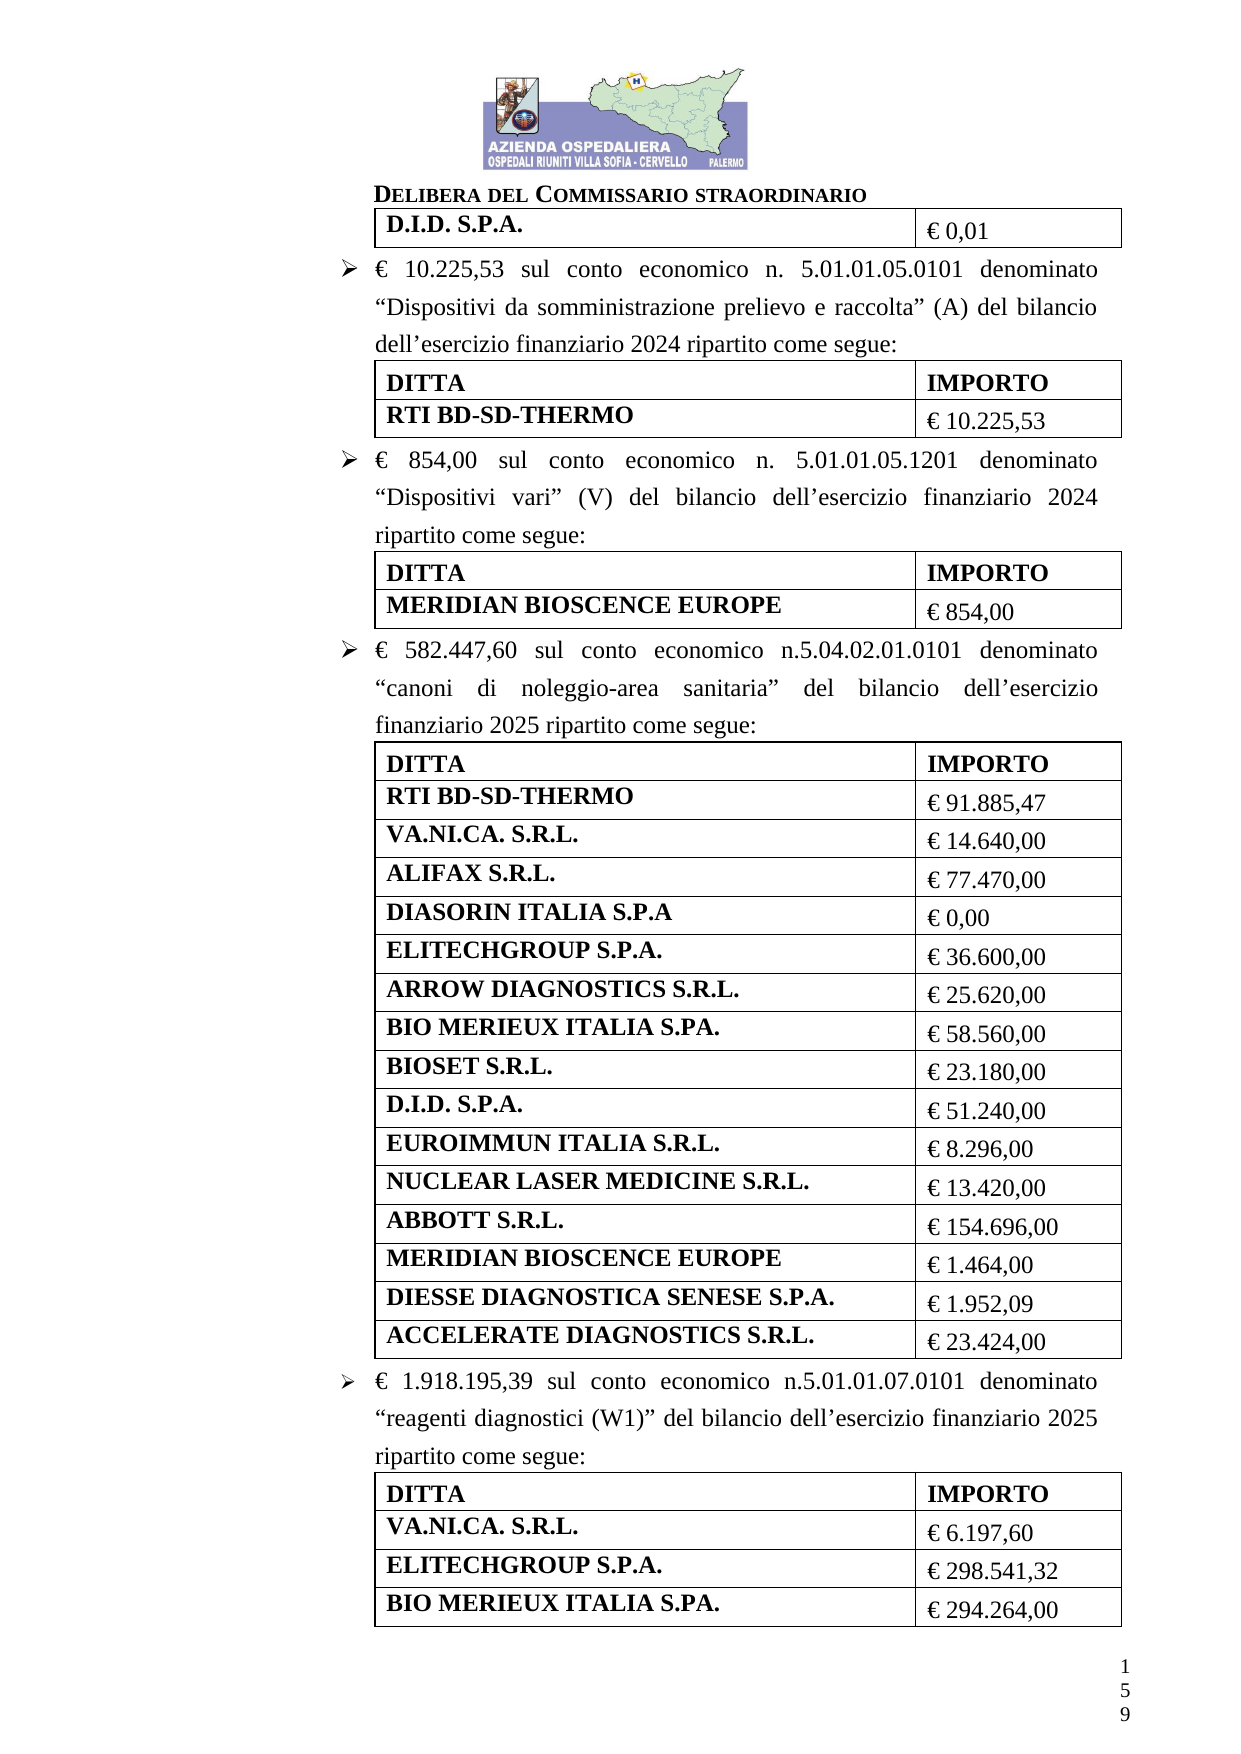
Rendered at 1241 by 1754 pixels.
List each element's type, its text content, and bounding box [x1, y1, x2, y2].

table_cell € 6.197,60 [916, 1511, 1121, 1549]
table_cell EUROIMMUN ITALIA S.R.L. [376, 1128, 915, 1165]
table_cell € 36.600,00 [916, 935, 1121, 973]
table_cell D.I.D. S.P.A. [376, 1089, 915, 1127]
table_header DITTA [376, 361, 915, 399]
table_cell DIESSE DIAGNOSTICA SENESE S.P.A. [376, 1282, 915, 1319]
table_cell € 1.952,09 [916, 1282, 1121, 1319]
table_cell € 77.470,00 [916, 858, 1121, 896]
table_cell € 10.225,53 [916, 400, 1121, 437]
table_header IMPORTO [916, 552, 1121, 589]
list € 1.918.195,39 sul conto economico n.5.01.01.07.0101 denominato “reagenti diagnostici (W1)” del bilancio dell’esercizio finanziario 2025 ripartito come segue: [339, 1359, 1098, 1472]
table_cell ARROW DIAGNOSTICS S.R.L. [376, 974, 915, 1011]
table_cell ABBOTT S.R.L. [376, 1205, 915, 1242]
table_cell ACCELERATE DIAGNOSTICS S.R.L. [376, 1321, 915, 1358]
table_cell € 91.885,47 [916, 781, 1121, 818]
table_cell MERIDIAN BIOSCENCE EUROPE [376, 1244, 915, 1281]
table_cell € 25.620,00 [916, 974, 1121, 1011]
table_cell RTI BD-SD-THERMO [376, 400, 915, 437]
table_cell € 23.180,00 [916, 1051, 1121, 1088]
table_header IMPORTO [916, 743, 1121, 780]
table_cell € 14.640,00 [916, 820, 1121, 857]
table_cell BIO MERIEUX ITALIA S.PA. [376, 1012, 915, 1050]
table_cell € 294.264,00 [916, 1588, 1121, 1626]
table_header DITTA [376, 552, 915, 589]
table_cell € 23.424,00 [916, 1321, 1121, 1358]
table_cell BIO MERIEUX ITALIA S.PA. [376, 1588, 915, 1626]
table_cell ALIFAX S.R.L. [376, 858, 915, 896]
list € 854,00 sul conto economico n. 5.01.01.05.1201 denominato “Dispositivi vari” (V) del bilancio dell’esercizio finanziario 2024 ripartito come segue: [339, 438, 1098, 551]
table_header IMPORTO [916, 361, 1121, 399]
table_cell RTI BD-SD-THERMO [376, 781, 915, 818]
table_cell VA.NI.CA. S.R.L. [376, 1511, 915, 1549]
table_cell ELITECHGROUP S.P.A. [376, 1550, 915, 1587]
table_cell ELITECHGROUP S.P.A. [376, 935, 915, 973]
table_header DITTA [376, 1473, 915, 1510]
table_cell € 8.296,00 [916, 1128, 1121, 1165]
table_cell VA.NI.CA. S.R.L. [376, 820, 915, 857]
table_header IMPORTO [916, 1473, 1121, 1510]
table_cell NUCLEAR LASER MEDICINE S.R.L. [376, 1166, 915, 1204]
table_header DITTA [376, 743, 915, 780]
table_cell € 13.420,00 [916, 1166, 1121, 1204]
table_cell DIASORIN ITALIA S.P.A [376, 897, 915, 934]
table_cell € 0,00 [916, 897, 1121, 934]
table_cell € 154.696,00 [916, 1205, 1121, 1242]
table_cell € 854,00 [916, 590, 1121, 628]
table_cell BIOSET S.R.L. [376, 1051, 915, 1088]
list € 10.225,53 sul conto economico n. 5.01.01.05.0101 denominato “Dispositivi da somministrazione prelievo e raccolta” (A) del bilancio dell’esercizio finanziario 2024 ripartito come segue: [339, 248, 1098, 360]
table_cell € 58.560,00 [916, 1012, 1121, 1050]
table_cell € 0,01 [916, 209, 1121, 247]
list € 582.447,60 sul conto economico n.5.04.02.01.0101 denominato “canoni di noleggio-area sanitaria” del bilancio dell’esercizio finanziario 2025 ripartito come segue: [339, 629, 1098, 741]
table_cell € 51.240,00 [916, 1089, 1121, 1127]
table_cell € 1.464,00 [916, 1244, 1121, 1281]
table_cell D.I.D. S.P.A. [376, 209, 915, 247]
table_cell € 298.541,32 [916, 1550, 1121, 1587]
table_cell MERIDIAN BIOSCENCE EUROPE [376, 590, 915, 628]
